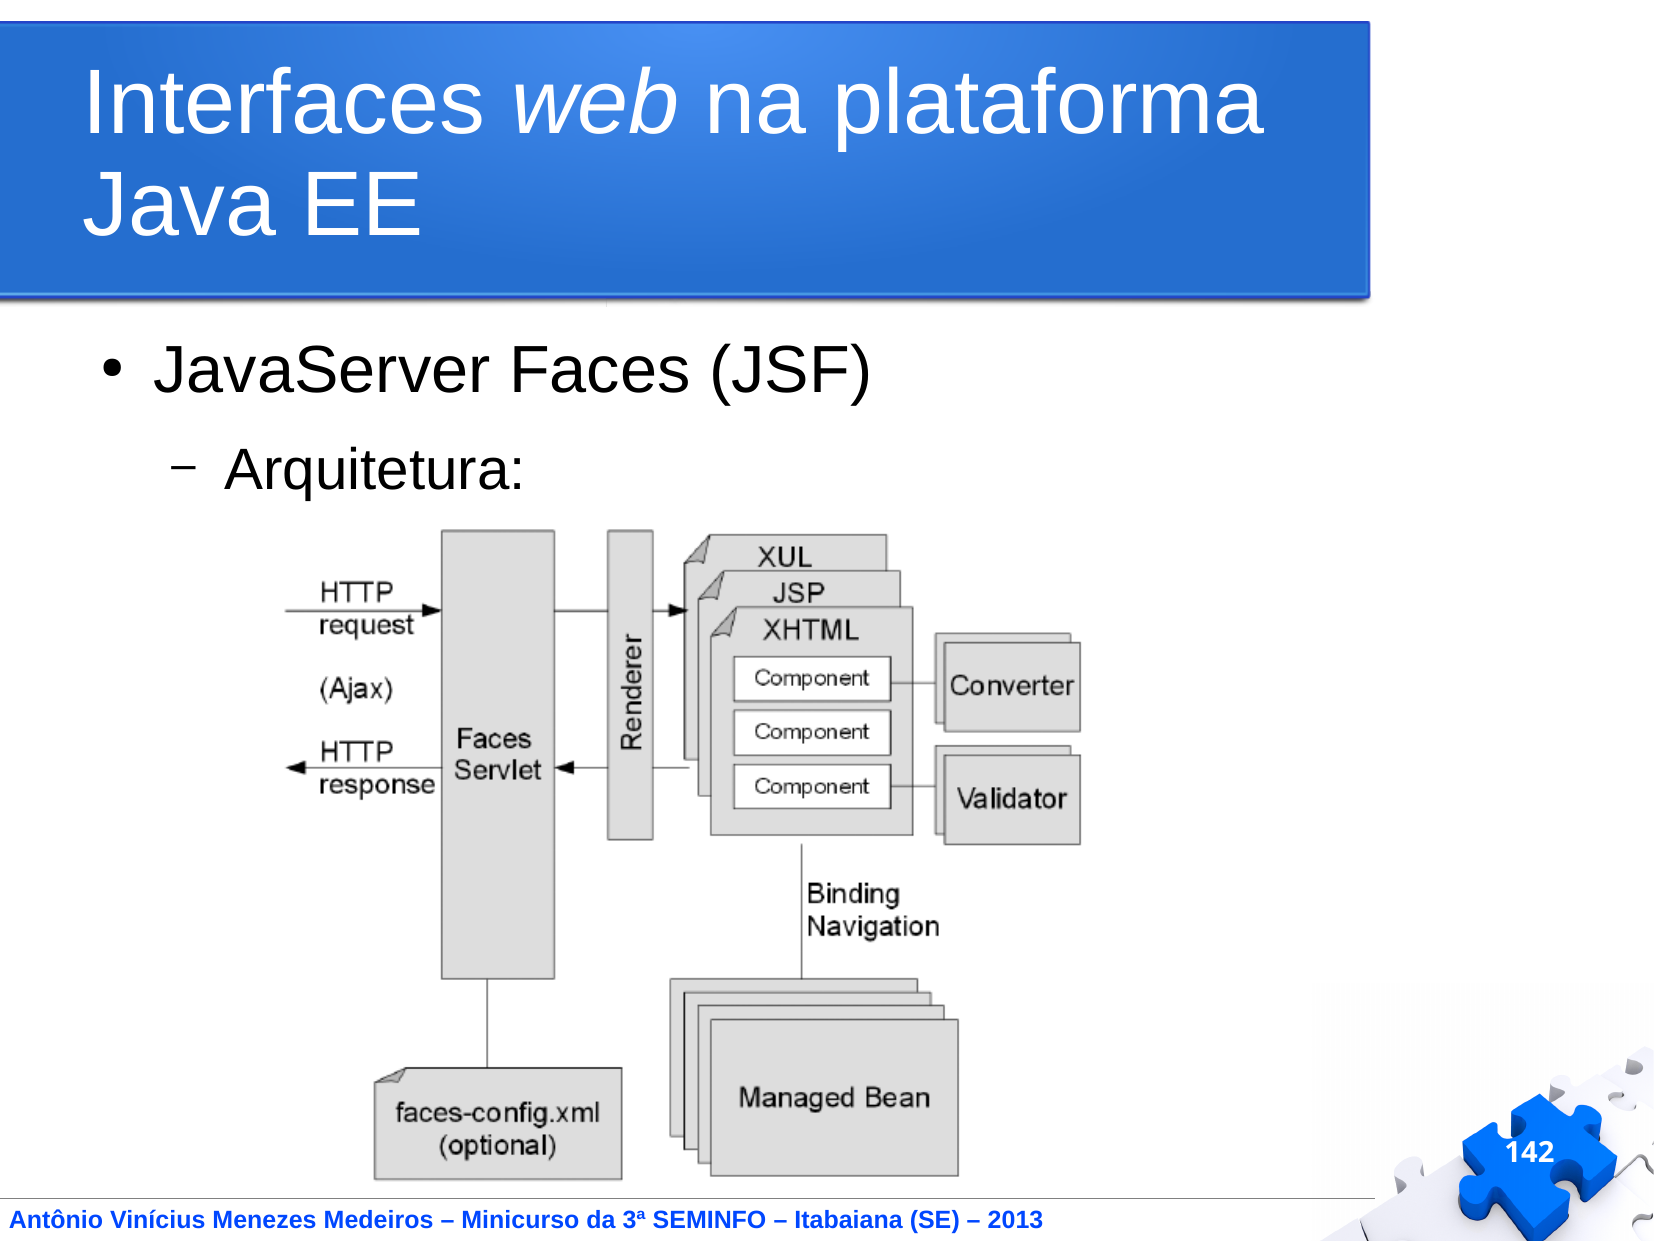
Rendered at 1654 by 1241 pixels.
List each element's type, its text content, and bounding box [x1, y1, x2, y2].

title Interfaces web na plataforma Java EE [82, 49, 1323, 257]
list JavaServer Faces (JSF) Arquitetura: [82, 332, 1356, 1052]
picture [1311, 983, 1654, 1241]
picture [0, 21, 1375, 307]
picture [277, 514, 1089, 1191]
